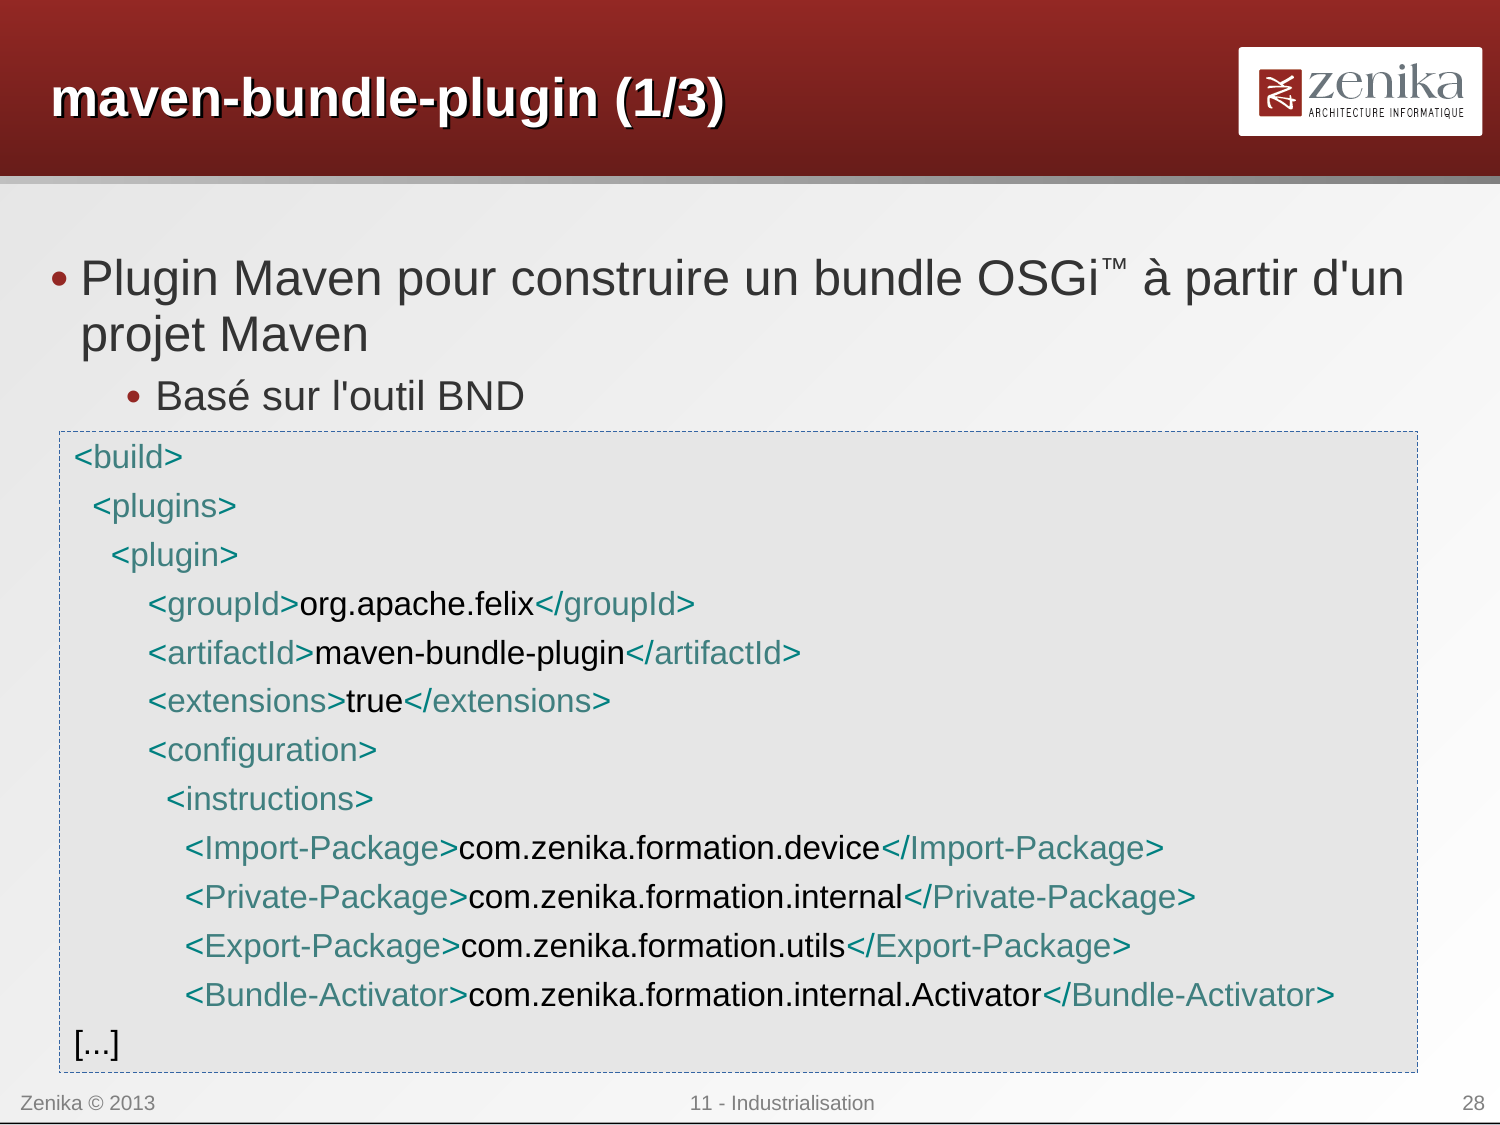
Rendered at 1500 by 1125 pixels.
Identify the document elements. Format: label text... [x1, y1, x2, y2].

title maven-bundle-plugin (1/3) [50, 15, 1206, 180]
list <build> <plugins> <plugin> <groupId>org.apache.felix</groupId> <artifactId>maven-bundle-plugin</artifactId> <extensions>true</extensions> <configuration> <instructions> <Import-Package>com.zenika.formation.device</Import-Package> <Private-Package>com.zenika.formation.internal</Private-Package> <Export-Package>com.zenika.formation.utils</Export-Package> <Bundle-Activator>com.zenika.formation.internal.Activator</Bundle-Activator> [...] [59, 431, 1418, 1073]
list Plugin Maven pour construire un bundle OSGi™ à partir d'un projet Maven Basé sur l'outil BND [50, 249, 1435, 1064]
picture [1257, 58, 1464, 125]
